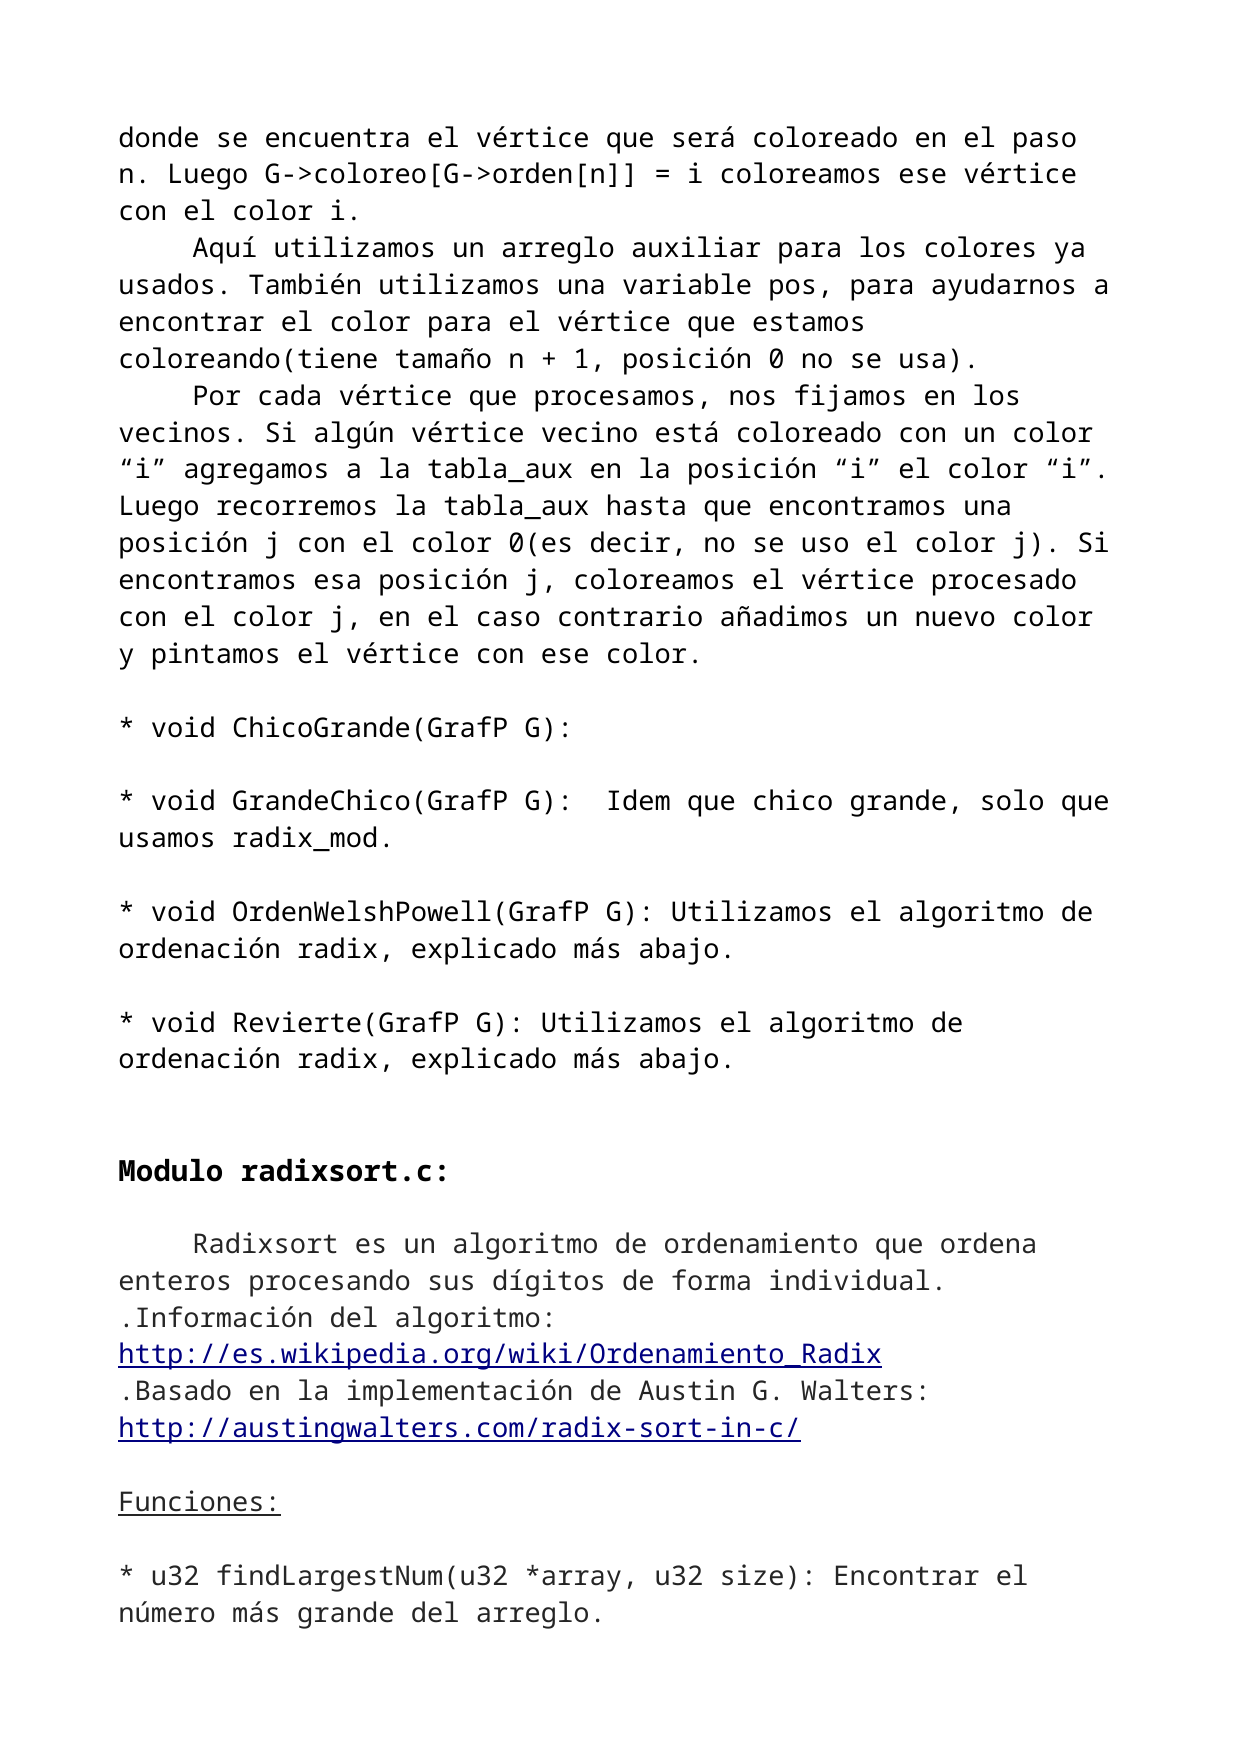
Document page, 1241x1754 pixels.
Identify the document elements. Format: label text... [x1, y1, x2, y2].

text Por cada vértice que procesamos, nos fijamos en los vecinos. Si algún vértice vecino está coloreado con un color “i” agregamos a la tabla_aux en la posición “i” el color “i”. Luego recorremos la tabla_aux hasta que encontramos una posición j con el color 0(es decir, no se uso el color j). Si encontramos esa posición j, coloreamos el vértice procesado con el color j, en el caso contrario añadimos un nuevo color y pintamos el vértice con ese color. [118, 376, 1122, 671]
text * void Revierte(GrafP G): Utilizamos el algoritmo de ordenación radix, explicado más abajo. [118, 1003, 1122, 1077]
text Modulo radixsort.c: [118, 1151, 1122, 1190]
text .Información del algoritmo: http://es.wikipedia.org/wiki/Ordenamiento_Radix [118, 1298, 1122, 1372]
text donde se encuentra el vértice que será coloreado en el paso n. Luego G->coloreo[G->orden[n]] = i coloreamos ese vértice con el color i. [118, 118, 1122, 229]
text * u32 findLargestNum(u32 *array, u32 size): Encontrar el número más grande del arreglo. [118, 1556, 1122, 1630]
text Aquí utilizamos un arreglo auxiliar para los colores ya usados. También utilizamos una variable pos, para ayudarnos a encontrar el color para el vértice que estamos coloreando(tiene tamaño n + 1, posición 0 no se usa). [118, 229, 1122, 376]
text * void ChicoGrande(GrafP G): [118, 708, 1122, 745]
text * void GrandeChico(GrafP G): Idem que chico grande, solo que usamos radix_mod. [118, 782, 1122, 856]
text .Basado en la implementación de Austin G. Walters: http://austingwalters.com/radix-sort-in-c/ [118, 1372, 1122, 1446]
text * void OrdenWelshPowell(GrafP G): Utilizamos el algoritmo de ordenación radix, explicado más abajo. [118, 892, 1122, 966]
text Funciones: [118, 1482, 1122, 1519]
text Radixsort es un algoritmo de ordenamiento que ordena enteros procesando sus dígitos de forma individual. [118, 1224, 1122, 1298]
